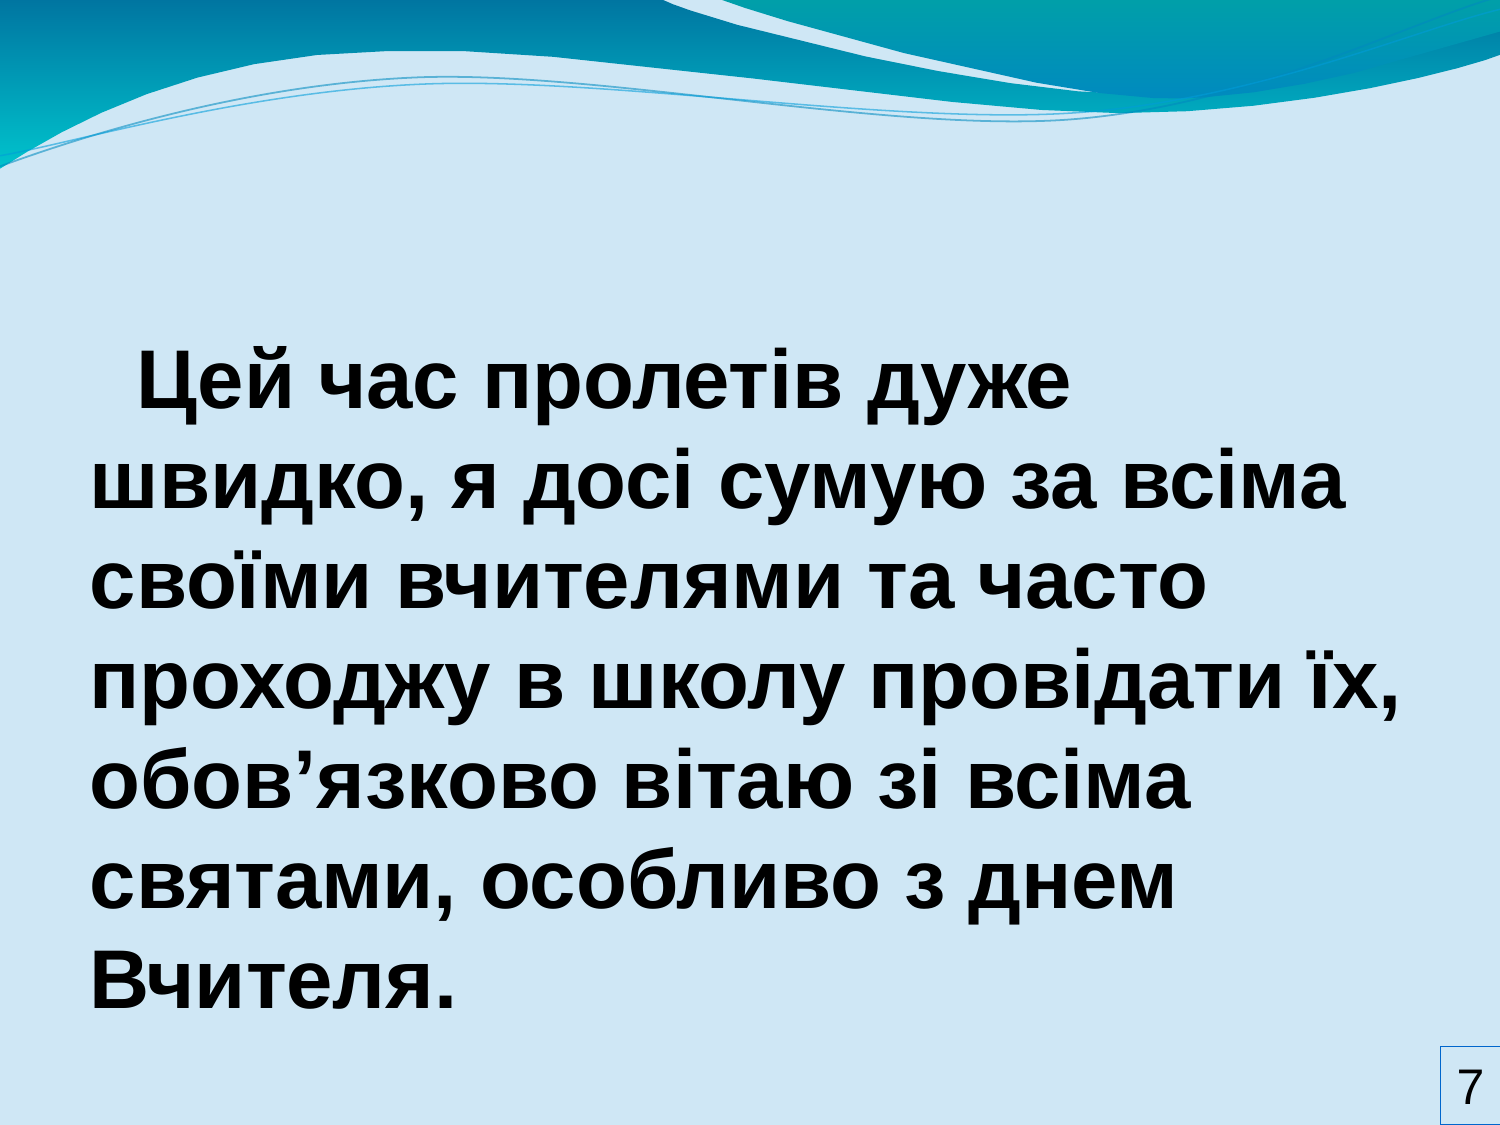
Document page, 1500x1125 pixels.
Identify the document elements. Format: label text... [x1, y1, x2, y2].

slide_number 7 [1440, 1046, 1500, 1125]
list Цей час пролетів дуже швидко, я досі сумую за всіма своїми вчителями та часто проходжу в школу провідати їх, обов’язково вітаю зі всіма святами, особливо з днем Вчителя. [75, 317, 1425, 1038]
title [75, 115, 1425, 303]
